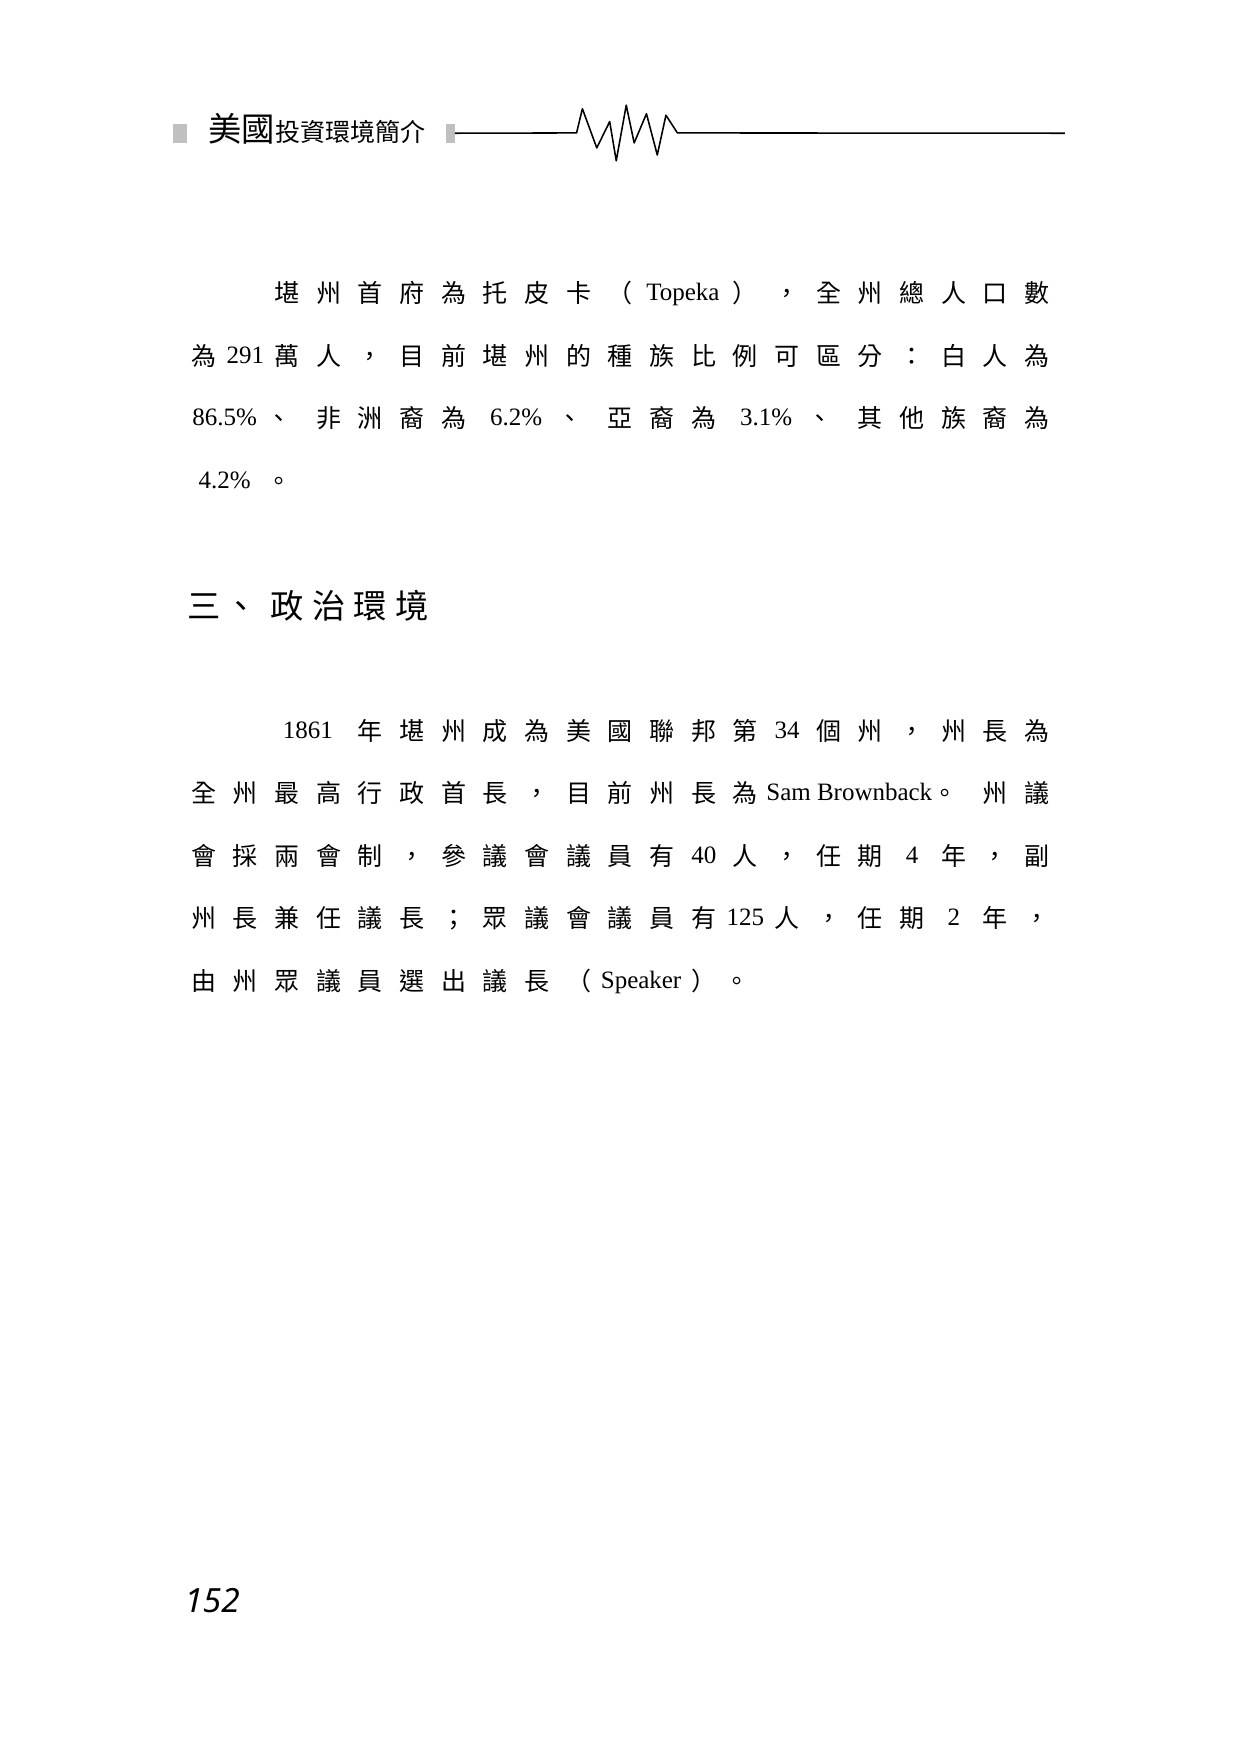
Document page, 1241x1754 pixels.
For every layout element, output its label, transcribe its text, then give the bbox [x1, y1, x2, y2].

text 三、政治環境 [183, 563, 1058, 625]
text 1861年堪州成為美國聯邦第34個州，州長為全州最高行政首長，目前州長為Sam Brownback。州議會採兩會制，參議會議員有40人，任期4年，副州長兼任議長；眾議會議員有125人，任期2年，由州眾議員選出議長（Speaker）。 [183, 688, 1058, 1000]
text 堪州首府為托皮卡（Topeka），全州總人口數為291萬人，目前堪州的種族比例可區分：白人為86.5%、非洲裔為6.2%、亞裔為3.1%、其他族裔為4.2%。 [183, 250, 1058, 500]
